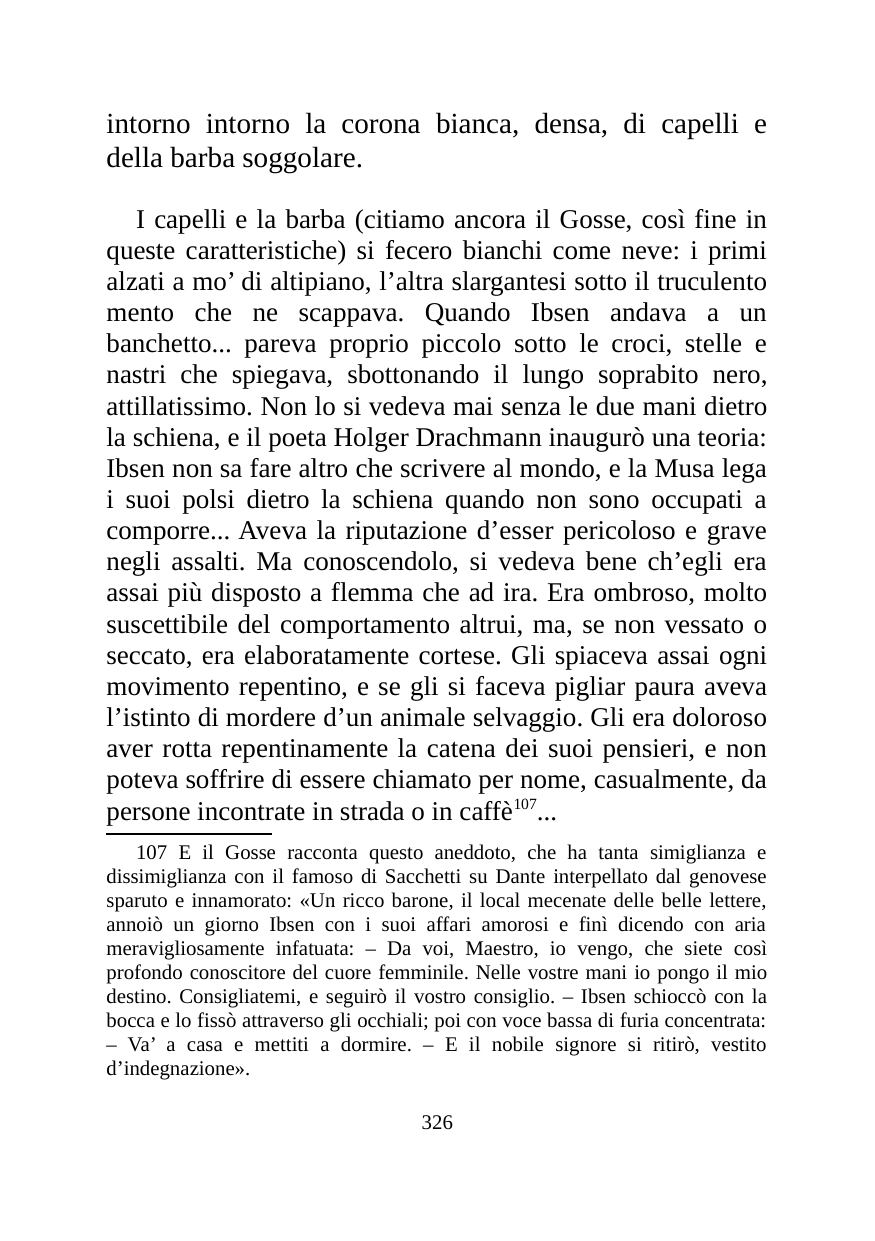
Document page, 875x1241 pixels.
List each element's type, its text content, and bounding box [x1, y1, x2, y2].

text I capelli e la barba (citiamo ancora il Gosse, così fine in queste caratteristiche) si fecero bianchi come neve: i primi alzati a mo’ di altipiano, l’altra slargantesi sotto il truculento mento che ne scappava. Quando Ibsen andava a un banchetto... pareva proprio piccolo sotto le croci, stelle e nastri che spiegava, sbottonando il lungo soprabito nero, attillatissimo. Non lo si vedeva mai senza le due mani dietro la schiena, e il poeta Holger Drachmann inaugurò una teoria: Ibsen non sa fare altro che scrivere al mondo, e la Musa lega i suoi polsi dietro la schiena quando non sono occupati a comporre... Aveva la riputazione d’esser pericoloso e grave negli assalti. Ma conoscendolo, si vedeva bene ch’egli era assai più disposto a flemma che ad ira. Era ombroso, molto suscettibile del comportamento altrui, ma, se non vessato o seccato, era elaboratamente cortese. Gli spiaceva assai ogni movimento repentino, e se gli si faceva pigliar paura aveva l’istinto di mordere d’un animale selvaggio. Gli era doloroso aver rotta repentinamente la catena dei suoi pensieri, e non poteva soffrire di essere chiamato per nome, casualmente, da persone incontrate in strada o in caffè... [106, 203, 768, 826]
text intorno intorno la corona bianca, densa, di capelli e della barba soggolare. [106, 106, 768, 173]
text E il Gosse racconta questo aneddoto, che ha tanta simiglianza e dissimiglianza con il famoso di Sacchetti su Dante interpellato dal genovese sparuto e innamorato: «Un ricco barone, il local mecenate delle belle lettere, annoiò un giorno Ibsen con i suoi affari amorosi e finì dicendo con aria meravigliosamente infatuata: – Da voi, Maestro, io vengo, che siete così profondo conoscitore del cuore femminile. Nelle vostre mani io pongo il mio destino. Consigliatemi, e seguirò il vostro consiglio. – Ibsen schioccò con la bocca e lo fissò attraverso gli occhiali; poi con voce bassa di furia concentrata: – Va’ a casa e mettiti a dormire. – E il nobile signore si ritirò, vestito d’indegnazione». [106, 840, 768, 1080]
